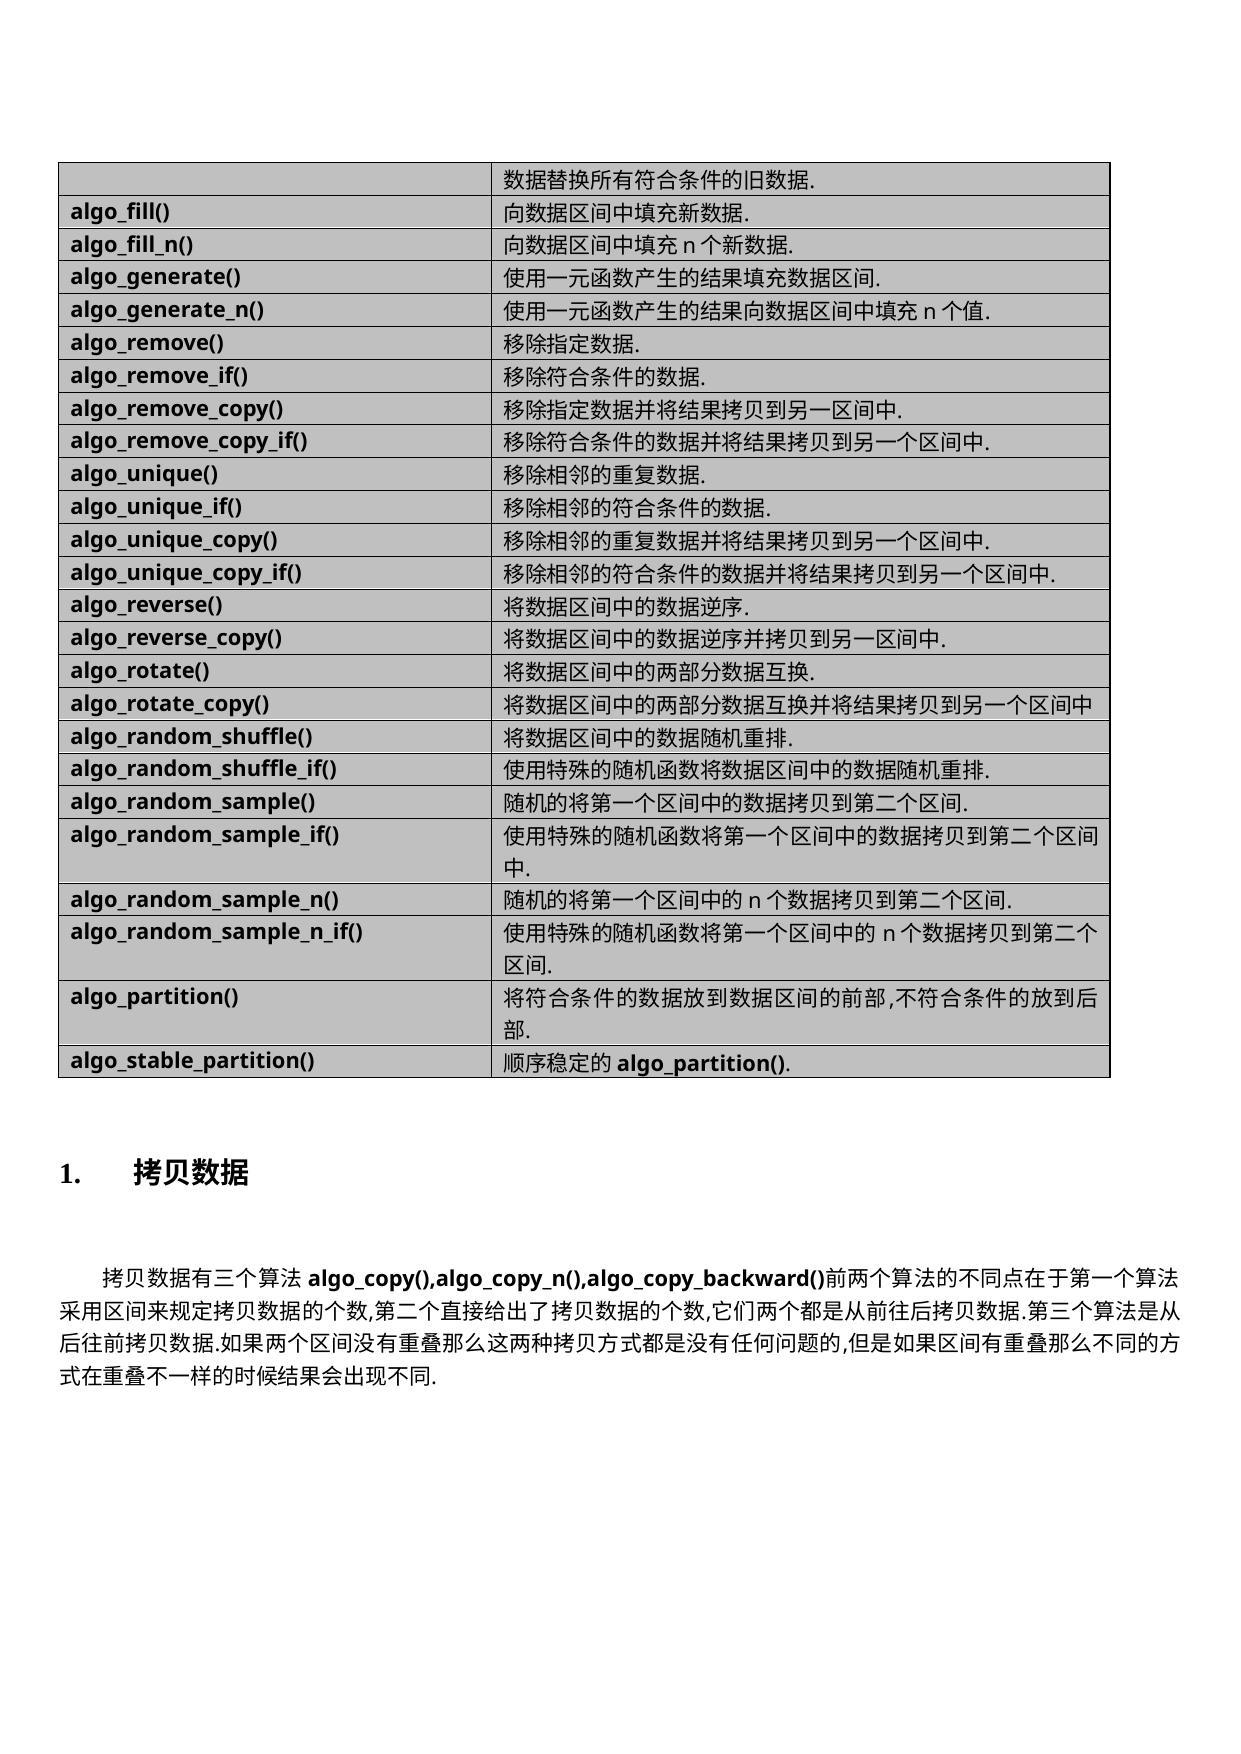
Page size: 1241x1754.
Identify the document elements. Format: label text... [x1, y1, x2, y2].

table_cell [59, 163, 491, 195]
table_cell 移除相邻的符合条件的数据. [492, 491, 1109, 523]
table_cell 将数据区间中的数据随机重排. [492, 721, 1109, 752]
table_cell 移除指定数据并将结果拷贝到另一区间中. [492, 393, 1109, 424]
table_cell 移除相邻的符合条件的数据并将结果拷贝到另一个区间中. [492, 557, 1109, 588]
table_cell algo_random_sample_n() [59, 884, 491, 915]
table_cell 将数据区间中的数据逆序并拷贝到另一区间中. [492, 622, 1109, 654]
table_cell 随机的将第一个区间中的n个数据拷贝到第二个区间. [492, 884, 1109, 915]
table_cell algo_remove() [59, 327, 491, 359]
table_cell 使用一元函数产生的结果填充数据区间. [492, 261, 1109, 293]
table_cell 将符合条件的数据放到数据区间的前部,不符合条件的放到后部. [492, 981, 1109, 1044]
table_cell algo_stable_partition() [59, 1046, 491, 1077]
table_cell algo_partition() [59, 981, 491, 1044]
table_cell algo_generate_n() [59, 294, 491, 326]
table_cell algo_unique() [59, 458, 491, 490]
table_cell algo_unique_if() [59, 491, 491, 523]
table_cell 随机的将第一个区间中的数据拷贝到第二个区间. [492, 786, 1109, 818]
table_cell 将数据区间中的两部分数据互换. [492, 655, 1109, 687]
table_cell algo_rotate() [59, 655, 491, 687]
table_cell algo_rotate_copy() [59, 688, 491, 719]
table_cell algo_random_shuffle() [59, 721, 491, 752]
table_cell 移除指定数据. [492, 327, 1109, 359]
table_cell algo_reverse() [59, 590, 491, 621]
table_cell algo_random_sample_if() [59, 819, 491, 882]
table_cell algo_fill() [59, 196, 491, 227]
table_cell algo_remove_copy() [59, 393, 491, 424]
table_cell 使用特殊的随机函数将数据区间中的数据随机重排. [492, 754, 1109, 785]
table_cell algo_remove_if() [59, 360, 491, 392]
table_cell 移除符合条件的数据并将结果拷贝到另一个区间中. [492, 425, 1109, 457]
table_cell 使用特殊的随机函数将第一个区间中的n个数据拷贝到第二个区间. [492, 916, 1109, 980]
table_cell algo_unique_copy_if() [59, 557, 491, 588]
table_cell algo_unique_copy() [59, 524, 491, 556]
table_cell 顺序稳定的algo_partition(). [492, 1046, 1109, 1077]
table_cell algo_random_sample() [59, 786, 491, 818]
table_cell 移除符合条件的数据. [492, 360, 1109, 392]
table_cell 使用特殊的随机函数将第一个区间中的数据拷贝到第二个区间中. [492, 819, 1109, 882]
table_cell 移除相邻的重复数据. [492, 458, 1109, 490]
table_cell algo_random_shuffle_if() [59, 754, 491, 785]
table_cell 将数据区间中的两部分数据互换并将结果拷贝到另一个区间中 [492, 688, 1109, 719]
text 拷贝数据有三个算法algo_copy(),algo_copy_n(),algo_copy_backward()前两个算法的不同点在于第一个算法采用区间来规定拷贝数据的个数,第二个直接给出了拷贝数据的个数,它们两个都是从前往后拷贝数据.第三个算法是从后往前拷贝数据.如果两个区间没有重叠那么这两种拷贝方式都是没有任何问题的,但是如果区间有重叠那么不同的方式在重叠不一样的时候结果会出现不同. [59, 1261, 1181, 1391]
table_cell 使用一元函数产生的结果向数据区间中填充n个值. [492, 294, 1109, 326]
table_cell algo_generate() [59, 261, 491, 293]
table_cell 将数据区间中的数据逆序. [492, 590, 1109, 621]
table_cell algo_remove_copy_if() [59, 425, 491, 457]
table_cell 向数据区间中填充n个新数据. [492, 229, 1109, 260]
subtitle 拷贝数据 [59, 1138, 1181, 1203]
table_cell 数据替换所有符合条件的旧数据. [492, 163, 1109, 195]
table_cell algo_reverse_copy() [59, 622, 491, 654]
table_cell 移除相邻的重复数据并将结果拷贝到另一个区间中. [492, 524, 1109, 556]
table_cell algo_fill_n() [59, 229, 491, 260]
table_cell 向数据区间中填充新数据. [492, 196, 1109, 227]
table_cell algo_random_sample_n_if() [59, 916, 491, 980]
